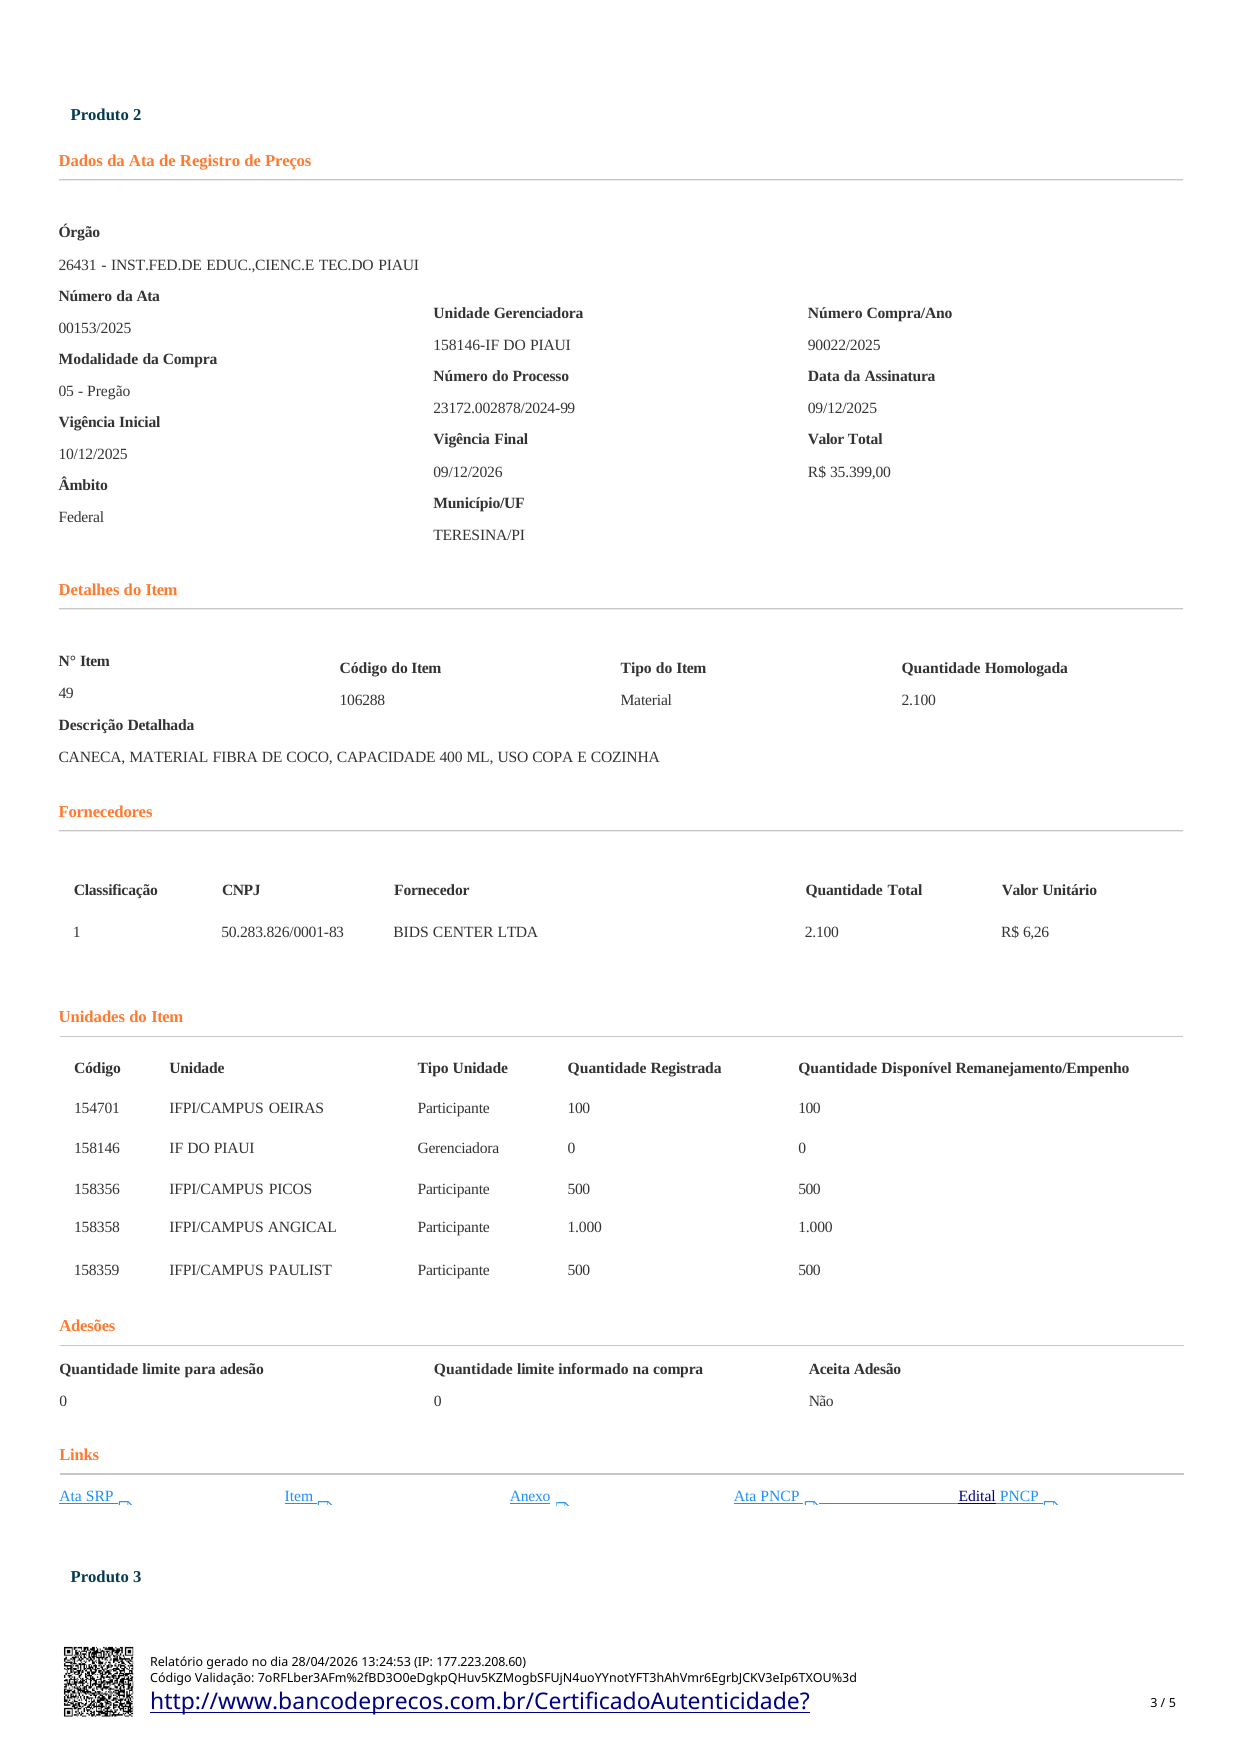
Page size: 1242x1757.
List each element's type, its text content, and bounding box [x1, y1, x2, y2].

table_cell [718, 1291, 1184, 1344]
table_cell Quantidade limite 0 [374, 1346, 556, 1427]
text Detalhes do Item [58, 580, 1197, 599]
table_cell [718, 1427, 1184, 1473]
table_header Valor Unitário [961, 883, 1103, 900]
table_cell 158358 [60, 1210, 145, 1238]
table_header Quantidade Registrada [538, 1037, 760, 1088]
table_header Participante [374, 1250, 556, 1291]
table_cell 100 [538, 1088, 760, 1128]
table_cell IFPI/CAMPUS PICOS [145, 1169, 377, 1210]
table_cell 500 [760, 1169, 1183, 1210]
table_cell 158356 [60, 1169, 145, 1210]
text Número do Processo [433, 367, 589, 385]
table_cell Anexo [374, 1475, 556, 1506]
table_header CNPJ [191, 883, 328, 900]
text 2.100 [901, 691, 1197, 709]
table_cell [374, 1427, 556, 1473]
text Dados da Ata de Registro de Preços [58, 151, 1197, 170]
table_header PAULIST [267, 1250, 374, 1291]
table_header Unidade [145, 1037, 377, 1088]
table_header Classificação [68, 883, 191, 900]
text Unidade Gerenciadora [433, 303, 589, 321]
table_cell 1.000 [760, 1210, 1183, 1238]
text Município/UF [433, 493, 589, 511]
table_cell Ata SRP [60, 1475, 267, 1506]
text Quantidade Homologada [901, 659, 1197, 677]
text Data da Assinatura [808, 367, 1197, 385]
text Material [620, 691, 711, 709]
text 90022/2025 [808, 336, 1197, 354]
table_header Tipo Unidade [378, 1037, 537, 1088]
table_cell informado na compra [556, 1346, 718, 1427]
table_cell Item [267, 1475, 374, 1506]
table_cell 0 [538, 1129, 760, 1169]
table_cell 154701 [60, 1088, 145, 1128]
text Número Compra/Ano [808, 303, 1197, 321]
text Órgão [58, 223, 420, 241]
text TERESINA/PI [433, 526, 589, 543]
table_cell 500 [538, 1169, 760, 1210]
table_cell Aceita Adesão Não [718, 1346, 1184, 1427]
text 26431 - INST.FED.DE EDUC.,CIENC.E TEC.DO PIAUI [58, 255, 420, 273]
text R$ 35.399,00 [808, 462, 1197, 480]
text Federal [58, 508, 420, 526]
table_header Fornecedor [328, 883, 638, 900]
text Produto 2 [70, 105, 1183, 124]
table_cell IF DO PIAUI [145, 1129, 377, 1169]
table_cell 158146 [60, 1129, 145, 1169]
table_cell [374, 1291, 556, 1344]
table_cell [267, 1346, 374, 1427]
table_cell Adesões [60, 1291, 267, 1344]
table_header Quantidade Total [638, 883, 961, 900]
table_cell Participante [378, 1210, 537, 1238]
table_cell [267, 1291, 374, 1344]
table_header Código [60, 1037, 145, 1088]
table_cell [556, 1291, 718, 1344]
text Produto 3 [70, 1567, 1183, 1586]
table_header 158359 IFPI/CAMPUS [60, 1250, 267, 1291]
table_cell [267, 1427, 374, 1473]
text Âmbito [58, 476, 420, 493]
table_cell Participante [378, 1169, 537, 1210]
table_header 500 [556, 1250, 718, 1291]
text Tipo do Item [620, 659, 711, 677]
text 00153/2025 [58, 318, 420, 336]
table_cell Gerenciadora [378, 1129, 537, 1169]
text 1 50.283.826/0001-83 BIDS CENTER LTDA 2.100 R$ 6,26 [73, 923, 1183, 941]
table_cell 0 [760, 1129, 1183, 1169]
text 05 - Pregão Vigência Inicial 10/12/2025 [58, 382, 185, 462]
text Valor Total [808, 430, 1197, 448]
table_cell Quantidade limite para adesão 0 [60, 1346, 267, 1427]
text Unidades do Item [58, 1007, 1197, 1026]
text Código do Item [339, 659, 446, 677]
text Vigência Final [433, 430, 589, 448]
table_cell IFPI/CAMPUS OEIRAS [145, 1088, 377, 1128]
text 158146-IF DO PIAUI [433, 336, 589, 354]
table_cell Ata PNCP Edital PNCP [718, 1475, 1184, 1506]
table_cell Participante [378, 1088, 537, 1128]
table_header 500 [718, 1250, 1184, 1291]
text Número da Ata [58, 286, 420, 304]
table_cell IFPI/CAMPUS ANGICAL [145, 1210, 377, 1238]
text 09/12/2025 [808, 399, 1197, 417]
text 49 [58, 684, 199, 702]
table_cell [556, 1427, 718, 1473]
table_cell Links [60, 1427, 267, 1473]
text 23172.002878/2024-99 [433, 399, 589, 417]
text Fornecedores [58, 802, 1197, 821]
text Descrição Detalhada [58, 715, 199, 733]
text N° Item [58, 652, 199, 670]
text CANECA, MATERIAL FIBRA DE COCO, CAPACIDADE 400 ML, USO COPA E COZINHA [58, 748, 1197, 766]
table_cell 1.000 [538, 1210, 760, 1238]
table_cell [556, 1475, 718, 1506]
text Modalidade da Compra [58, 349, 420, 367]
table_cell 100 [760, 1088, 1183, 1128]
text 09/12/2026 [433, 462, 589, 480]
text 106288 [339, 691, 446, 709]
table_header Quantidade Disponível Remanejamento/Empenho [760, 1037, 1183, 1088]
